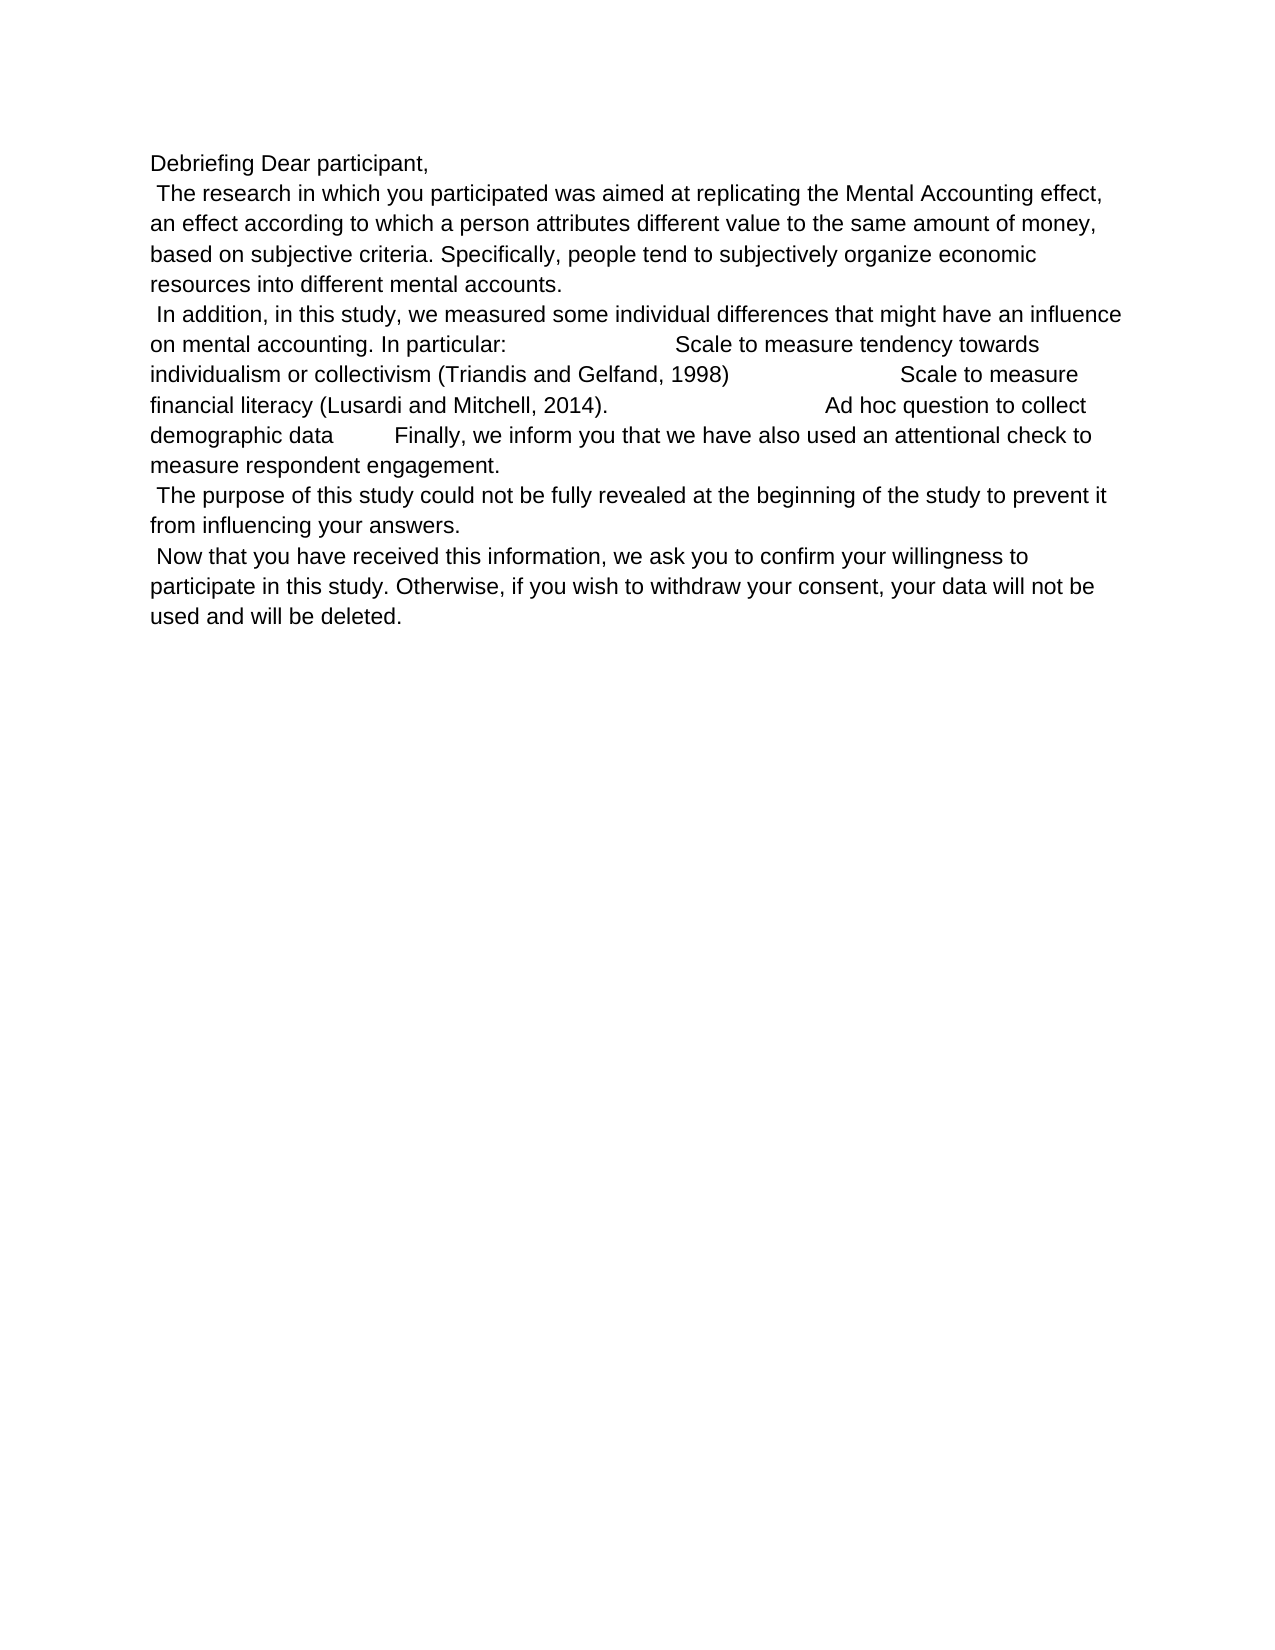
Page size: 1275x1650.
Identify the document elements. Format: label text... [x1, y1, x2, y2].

text Debriefing Dear participant, The research in which you participated was aimed at replicating the Mental Accounting effect, an effect according to which a person attributes different value to the same amount of money, based on subjective criteria. Specifically, people tend to subjectively organize economic resources into different mental accounts. In addition, in this study, we measured some individual differences that might have an influence on mental accounting. In particular: Scale to measure tendency towards individualism or collectivism (Triandis and Gelfand, 1998) Scale to measure financial literacy (Lusardi and Mitchell, 2014). Ad hoc question to collect demographic data Finally, we inform you that we have also used an attentional check to measure respondent engagement. The purpose of this study could not be fully revealed at the beginning of the study to prevent it from influencing your answers. Now that you have received this information, we ask you to confirm your willingness to participate in this study. Otherwise, if you wish to withdraw your consent, your data will not be used and will be deleted. [150, 150, 1125, 629]
